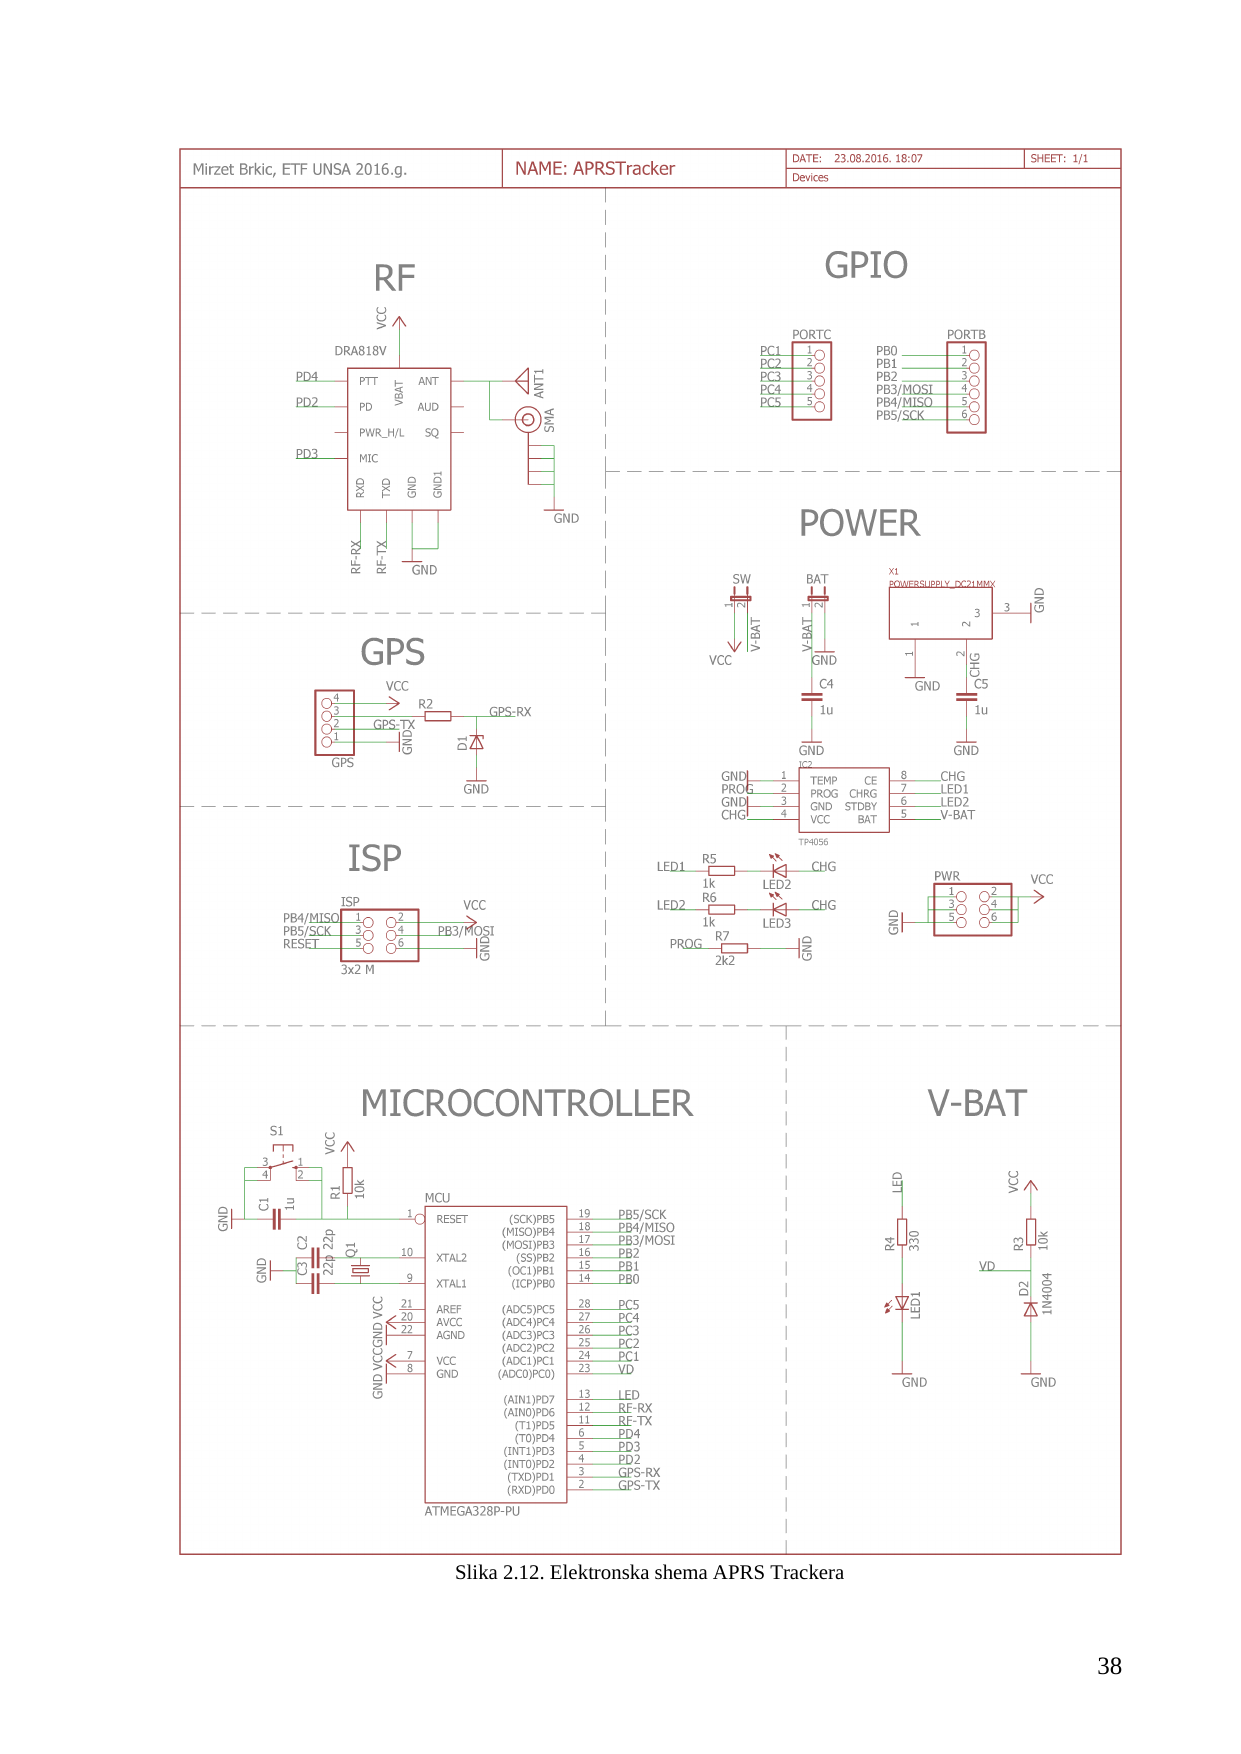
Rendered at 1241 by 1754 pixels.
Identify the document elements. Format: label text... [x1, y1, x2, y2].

picture [177, 147, 1123, 1557]
text Slika 2.12. Elektronska shema APRS Trackera [177, 1557, 1122, 1584]
